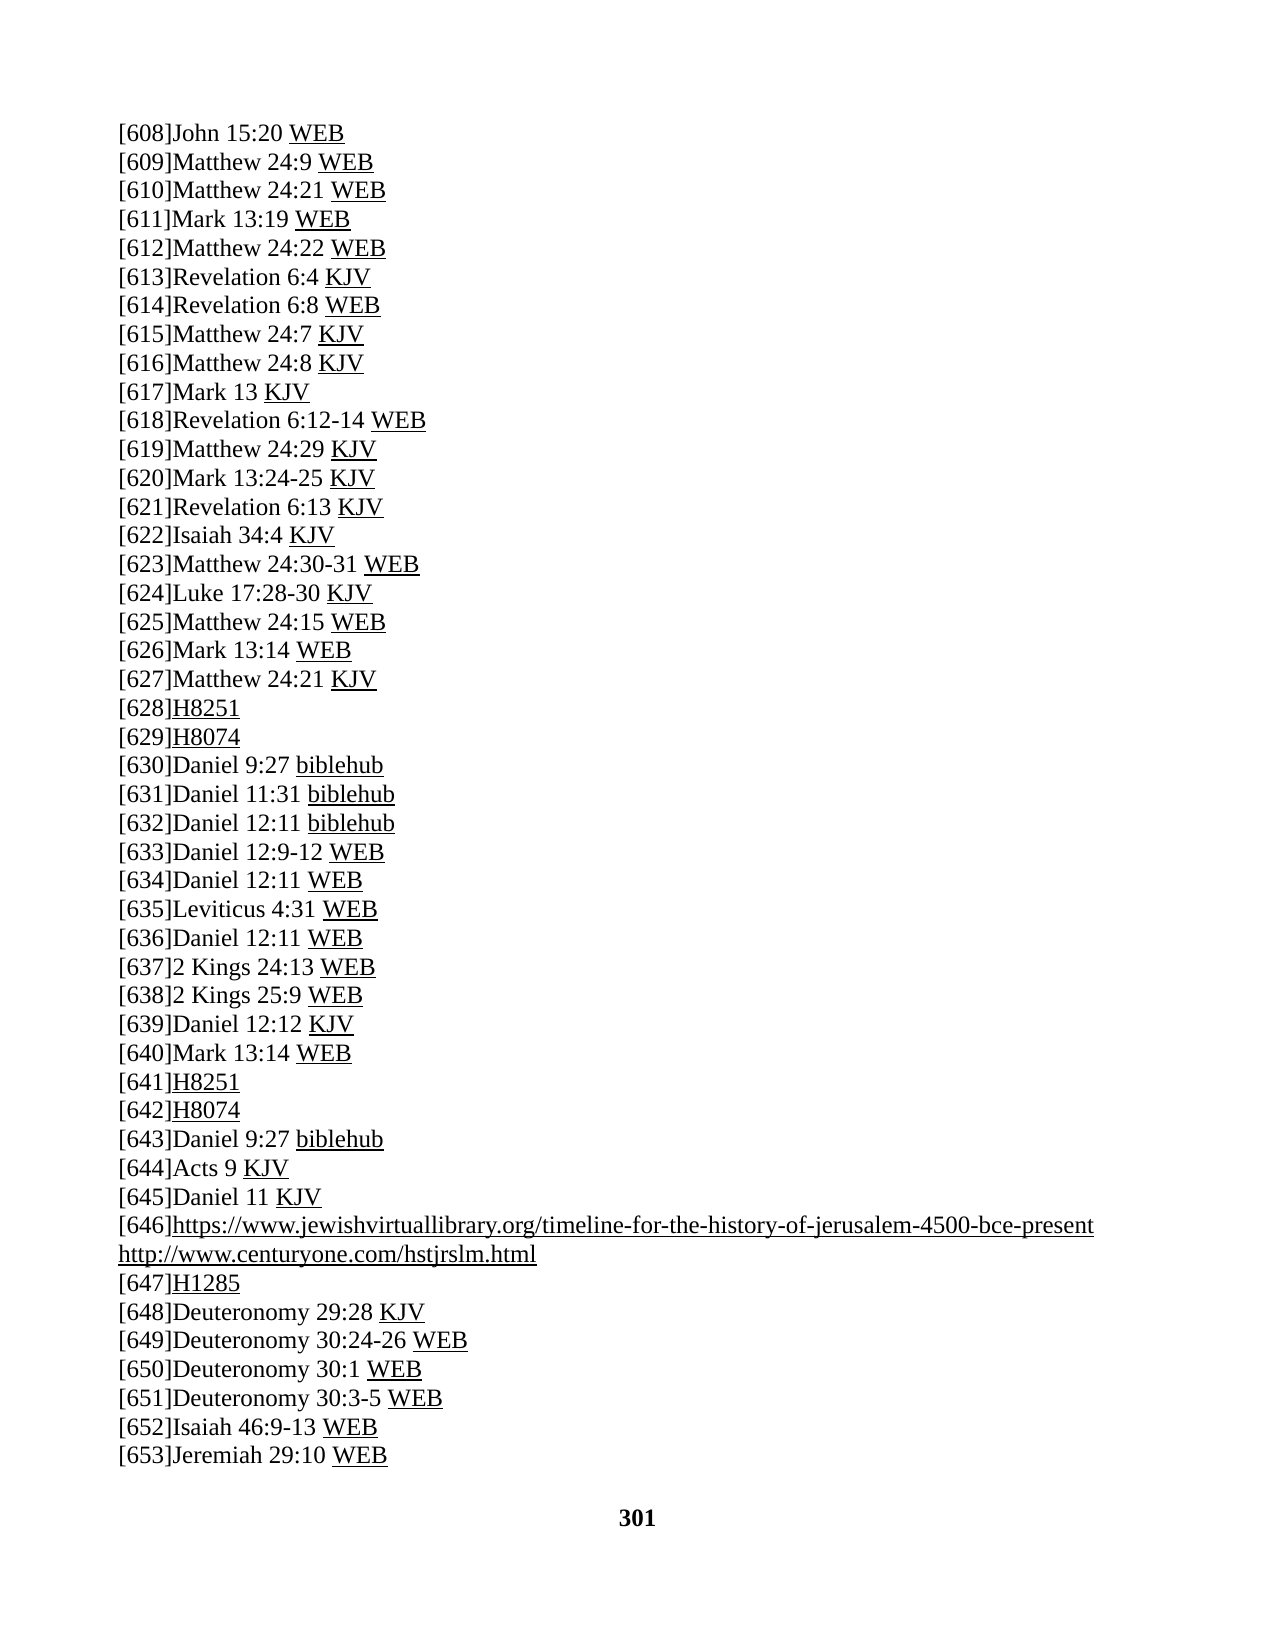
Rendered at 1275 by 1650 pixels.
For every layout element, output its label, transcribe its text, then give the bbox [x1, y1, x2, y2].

text http://www.centuryone.com/hstjrslm.html [118, 1239, 1157, 1268]
text Revelation 6:8 WEB [118, 291, 1157, 319]
text Matthew 24:9 WEB [118, 147, 1157, 176]
text Mark 13:14 WEB [118, 636, 1157, 664]
text Revelation 6:4 KJV [118, 262, 1157, 291]
text Mark 13:14 WEB [118, 1038, 1157, 1067]
text Daniel 12:12 KJV [118, 1009, 1157, 1038]
text Matthew 24:8 KJV [118, 348, 1157, 377]
text Leviticus 4:31 WEB [118, 894, 1157, 923]
text Deuteronomy 30:24-26 WEB [118, 1326, 1157, 1354]
text Matthew 24:21 WEB [118, 176, 1157, 204]
text Jeremiah 29:10 WEB [118, 1441, 1157, 1469]
text Daniel 12:11 biblehub [118, 808, 1157, 837]
text Revelation 6:13 KJV [118, 492, 1157, 521]
text Isaiah 46:9-13 WEB [118, 1412, 1157, 1441]
text H8074 [118, 722, 1157, 751]
text Matthew 24:22 WEB [118, 233, 1157, 262]
text John 15:20 WEB [118, 118, 1157, 147]
text Matthew 24:30-31 WEB [118, 549, 1157, 578]
text Matthew 24:29 KJV [118, 434, 1157, 463]
list 2 Kings 24:13 WEB [118, 952, 1157, 981]
text https://www.jewishvirtuallibrary.org/timeline-for-the-history-of-jerusalem-4500-bce-present [118, 1211, 1157, 1239]
text Mark 13:19 WEB [118, 204, 1157, 233]
text Revelation 6:12-14 WEB [118, 406, 1157, 434]
text Daniel 12:9-12 WEB [118, 837, 1157, 866]
text Daniel 9:27 biblehub [118, 751, 1157, 779]
text H8251 [118, 693, 1157, 722]
text Deuteronomy 30:1 WEB [118, 1354, 1157, 1383]
text Matthew 24:7 KJV [118, 319, 1157, 348]
text Daniel 11:31 biblehub [118, 779, 1157, 808]
text Isaiah 34:4 KJV [118, 521, 1157, 549]
text H1285 [118, 1268, 1157, 1297]
text Daniel 12:11 WEB [118, 866, 1157, 894]
text Daniel 12:11 WEB [118, 923, 1157, 952]
text Deuteronomy 30:3-5 WEB [118, 1383, 1157, 1412]
text Matthew 24:21 KJV [118, 664, 1157, 693]
text Daniel 9:27 biblehub [118, 1124, 1157, 1153]
text H8251 [118, 1067, 1157, 1096]
text Mark 13 KJV [118, 377, 1157, 406]
text Mark 13:24-25 KJV [118, 463, 1157, 492]
text H8074 [118, 1096, 1157, 1124]
text Daniel 11 KJV [118, 1182, 1157, 1211]
text Matthew 24:15 WEB [118, 607, 1157, 636]
text Luke 17:28-30 KJV [118, 578, 1157, 607]
text Deuteronomy 29:28 KJV [118, 1297, 1157, 1326]
text Acts 9 KJV [118, 1153, 1157, 1182]
list 2 Kings 25:9 WEB [118, 981, 1157, 1009]
